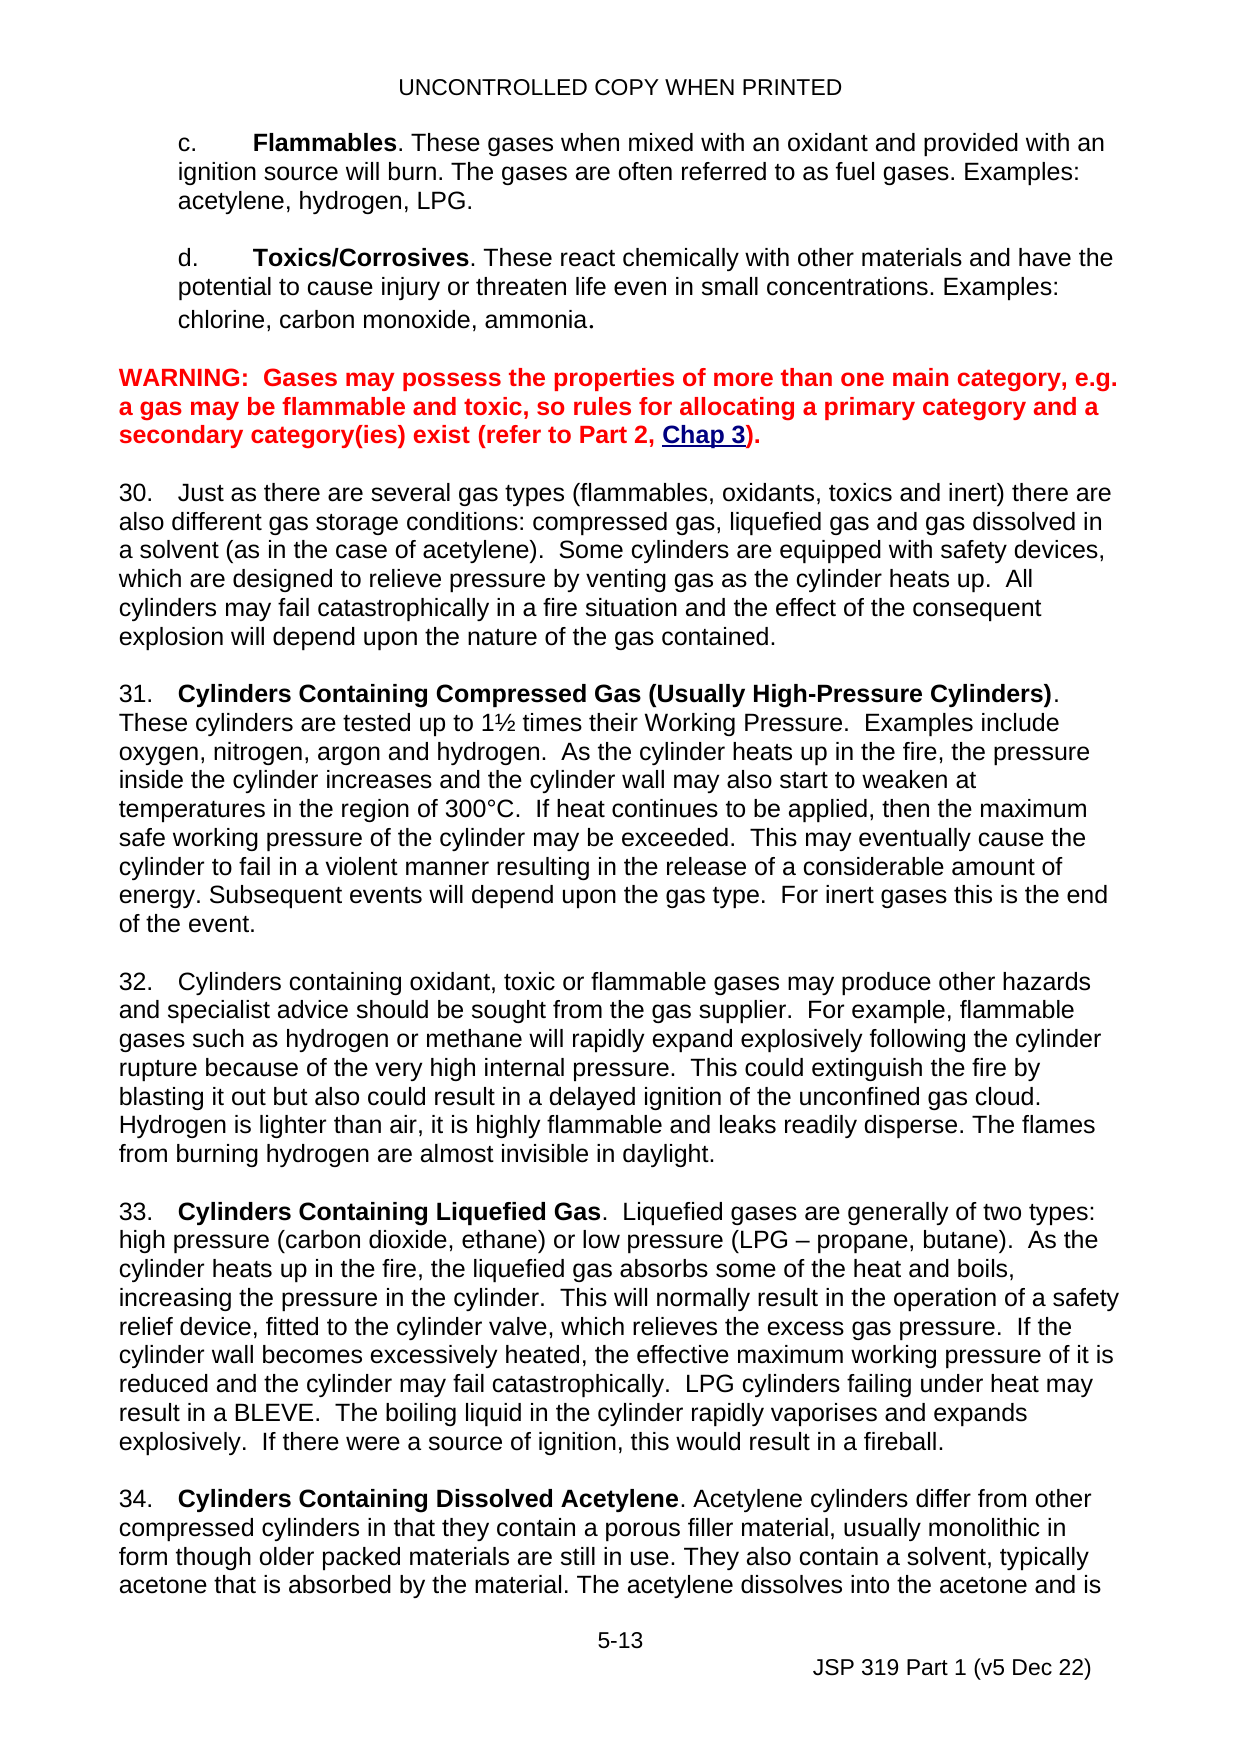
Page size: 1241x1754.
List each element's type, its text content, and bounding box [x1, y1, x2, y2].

list Toxics/Corrosives. These react chemically with other materials and have the potential to cause injury or threaten life even in small concentrations. Examples: chlorine, carbon monoxide, ammonia. [178, 243, 1122, 334]
list Cylinders Containing Liquefied Gas. Liquefied gases are generally of two types: high pressure (carbon dioxide, ethane) or low pressure (LPG – propane, butane). As the cylinder heats up in the fire, the liquefied gas absorbs some of the heat and boils, increasing the pressure in the cylinder. This will normally result in the operation of a safety relief device, fitted to the cylinder valve, which relieves the excess gas pressure. If the cylinder wall becomes excessively heated, the effective maximum working pressure of it is reduced and the cylinder may fail catastrophically. LPG cylinders failing under heat may result in a BLEVE. The boiling liquid in the cylinder rapidly vaporises and expands explosively. If there were a source of ignition, this would result in a fireball. [118, 1197, 1122, 1456]
list Cylinders containing oxidant, toxic or flammable gases may produce other hazards and specialist advice should be sought from the gas supplier. For example, flammable gases such as hydrogen or methane will rapidly expand explosively following the cylinder rupture because of the very high internal pressure. This could extinguish the fire by blasting it out but also could result in a delayed ignition of the unconfined gas cloud. Hydrogen is lighter than air, it is highly flammable and leaks readily disperse. The flames from burning hydrogen are almost invisible in daylight. [118, 967, 1122, 1168]
list Flammables. These gases when mixed with an oxidant and provided with an ignition source will burn. The gases are often referred to as fuel gases. Examples: acetylene, hydrogen, LPG. [178, 128, 1122, 214]
list Cylinders Containing Dissolved Acetylene. Acetylene cylinders differ from other compressed cylinders in that they contain a porous filler material, usually monolithic in form though older packed materials are still in use. They also contain a solvent, typically acetone that is absorbed by the material. The acetylene dissolves into the acetone and is [118, 1484, 1122, 1599]
text WARNING: Gases may possess the properties of more than one main category, e.g. a gas may be flammable and toxic, so rules for allocating a primary category and a secondary category(ies) exist (refer to Part 2, Chap 3). [118, 363, 1122, 449]
list Cylinders Containing Compressed Gas (Usually High-Pressure Cylinders). These cylinders are tested up to 1½ times their Working Pressure. Examples include oxygen, nitrogen, argon and hydrogen. As the cylinder heats up in the fire, the pressure inside the cylinder increases and the cylinder wall may also start to weaken at temperatures in the region of 300°C. If heat continues to be applied, then the maximum safe working pressure of the cylinder may be exceeded. This may eventually cause the cylinder to fail in a violent manner resulting in the release of a considerable amount of energy. Subsequent events will depend upon the gas type. For inert gases this is the end of the event. [118, 679, 1122, 938]
list Just as there are several gas types (flammables, oxidants, toxics and inert) there are also different gas storage conditions: compressed gas, liquefied gas and gas dissolved in a solvent (as in the case of acetylene). Some cylinders are equipped with safety devices, which are designed to relieve pressure by venting gas as the cylinder heats up. All cylinders may fail catastrophically in a fire situation and the effect of the consequent explosion will depend upon the nature of the gas contained. [118, 478, 1122, 651]
